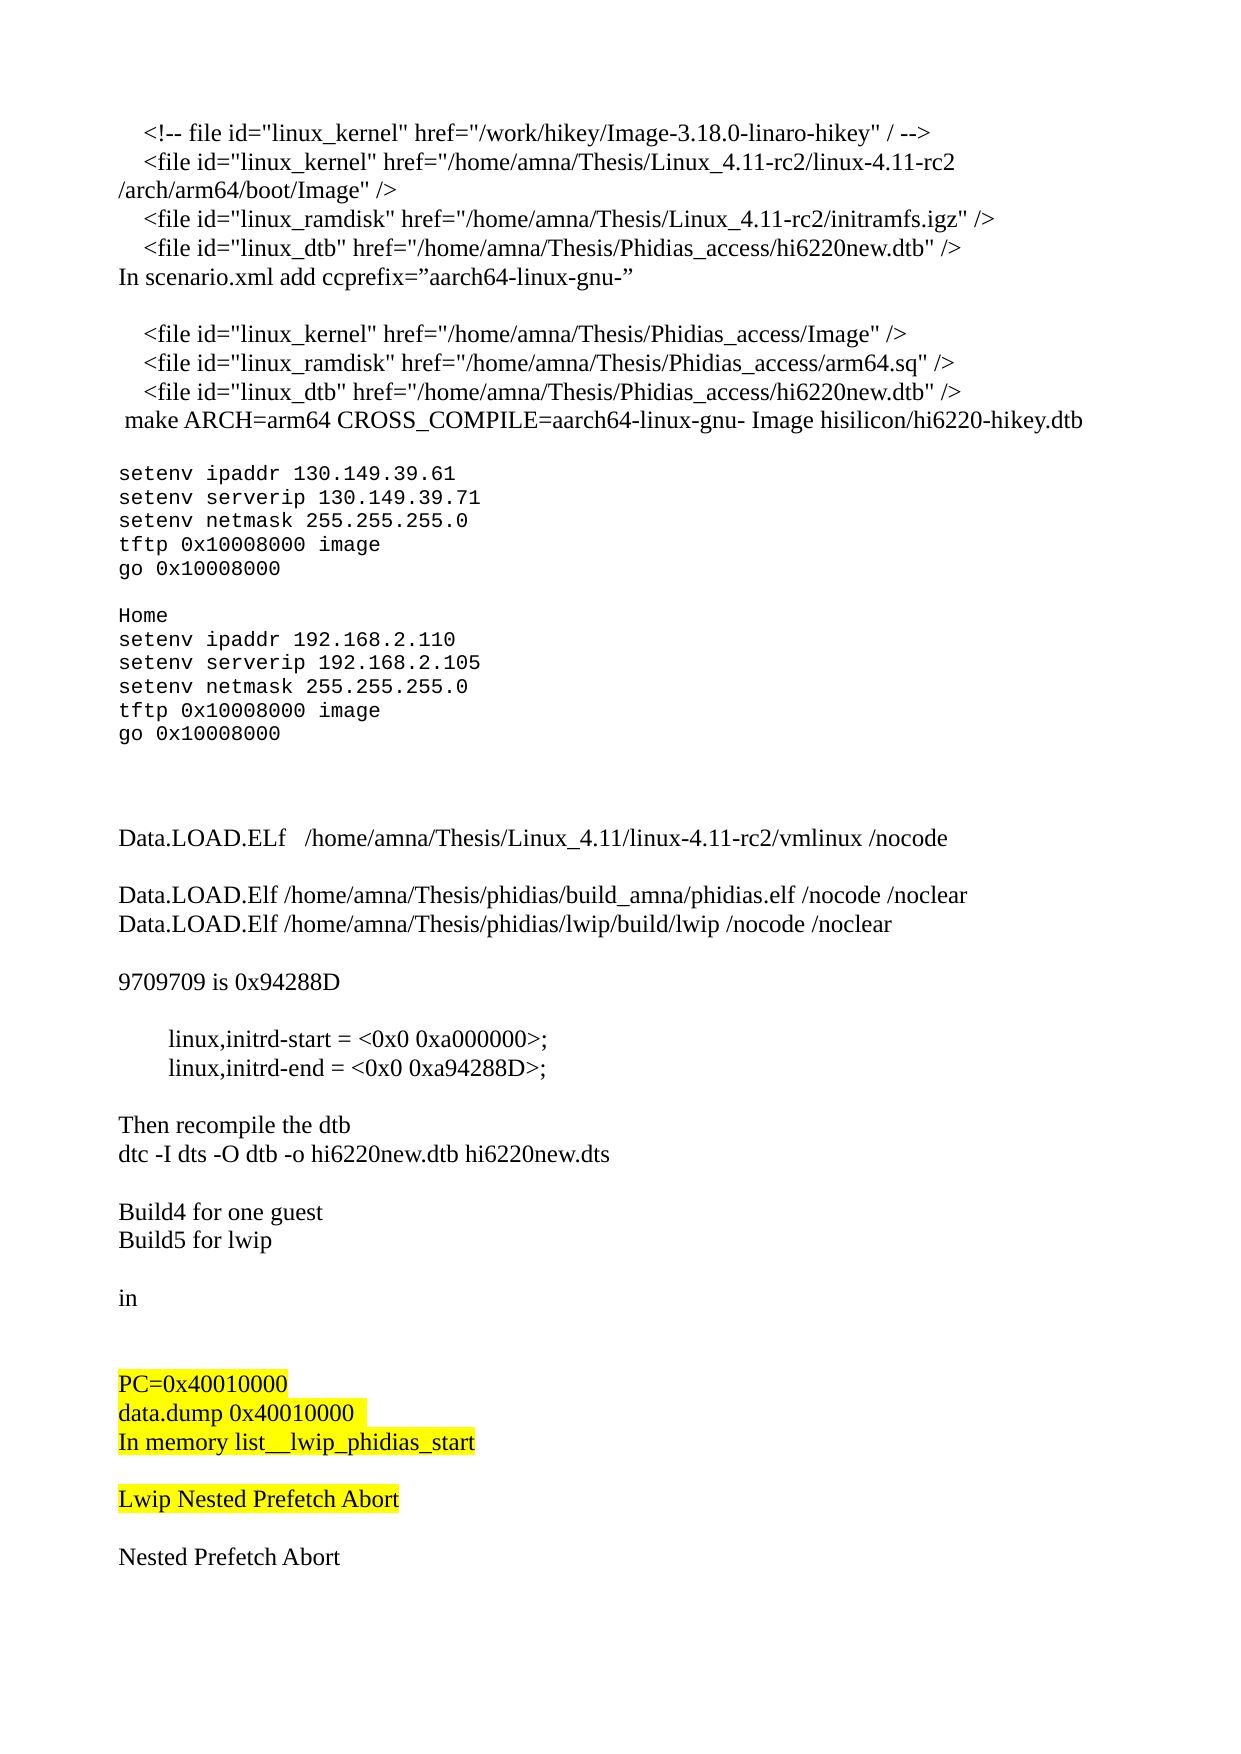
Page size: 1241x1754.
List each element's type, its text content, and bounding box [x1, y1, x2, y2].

text <file id="linux_dtb" href="/home/amna/Thesis/Phidias_access/hi6220new.dtb" /> [118, 377, 1122, 406]
text Data.LOAD.Elf /home/amna/Thesis/phidias/lwip/build/lwip /nocode /noclear [118, 909, 1122, 938]
text <file id="linux_dtb" href="/home/amna/Thesis/Phidias_access/hi6220new.dtb" /> [118, 233, 1122, 262]
text data.dump 0x40010000 [118, 1398, 1122, 1427]
text setenv ipaddr 192.168.2.110 [118, 629, 1122, 652]
text in [118, 1283, 1122, 1312]
text setenv ipaddr 130.149.39.61 [118, 463, 1122, 487]
text Data.LOAD.ELf /home/amna/Thesis/Linux_4.11/linux-4.11-rc2/vmlinux /nocode [118, 823, 1122, 852]
text Build5 for lwip [118, 1225, 1122, 1254]
text <file id="linux_ramdisk" href="/home/amna/Thesis/Phidias_access/arm64.sq" /> [118, 348, 1122, 377]
text <file id="linux_ramdisk" href="/home/amna/Thesis/Linux_4.11-rc2/initramfs.igz" /> [118, 204, 1122, 233]
text In scenario.xml add ccprefix=”aarch64-linux-gnu-” [118, 262, 1122, 291]
text tftp 0x10008000 image [118, 699, 1122, 723]
text setenv serverip 130.149.39.71 [118, 487, 1122, 510]
text In memory list__lwip_phidias_start [118, 1427, 1122, 1455]
text setenv netmask 255.255.255.0 [118, 510, 1122, 534]
text Home [118, 605, 1122, 629]
text 9709709 is 0x94288D linux,initrd-start = <0x0 0xa000000>; linux,initrd-end = <0x0 0xa94288D>; Then recompile the dtb dtc -I dts -O dtb -o hi6220new.dtb hi6220new.dts [118, 967, 1122, 1168]
text <file id="linux_kernel" href="/home/amna/Thesis/Phidias_access/Image" /> [118, 319, 1122, 348]
text setenv netmask 255.255.255.0 [118, 676, 1122, 699]
text /arch/arm64/boot/Image" /> [118, 176, 1122, 204]
text go 0x10008000 [118, 558, 1122, 581]
text go 0x10008000 [118, 723, 1122, 747]
text Nested Prefetch Abort [118, 1542, 1122, 1570]
text setenv serverip 192.168.2.105 [118, 652, 1122, 676]
text Build4 for one guest [118, 1197, 1122, 1225]
text make ARCH=arm64 CROSS_COMPILE=aarch64-linux-gnu- Image hisilicon/hi6220-hikey.dtb [118, 406, 1122, 434]
text <file id="linux_kernel" href="/home/amna/Thesis/Linux_4.11-rc2/linux-4.11-rc2 [118, 147, 1122, 176]
text tftp 0x10008000 image [118, 534, 1122, 558]
text Data.LOAD.Elf /home/amna/Thesis/phidias/build_amna/phidias.elf /nocode /noclear [118, 880, 1122, 909]
text Lwip Nested Prefetch Abort [118, 1484, 1122, 1513]
text PC=0x40010000 [118, 1369, 1122, 1398]
text <!-- file id="linux_kernel" href="/work/hikey/Image-3.18.0-linaro-hikey" / --> [118, 118, 1122, 147]
